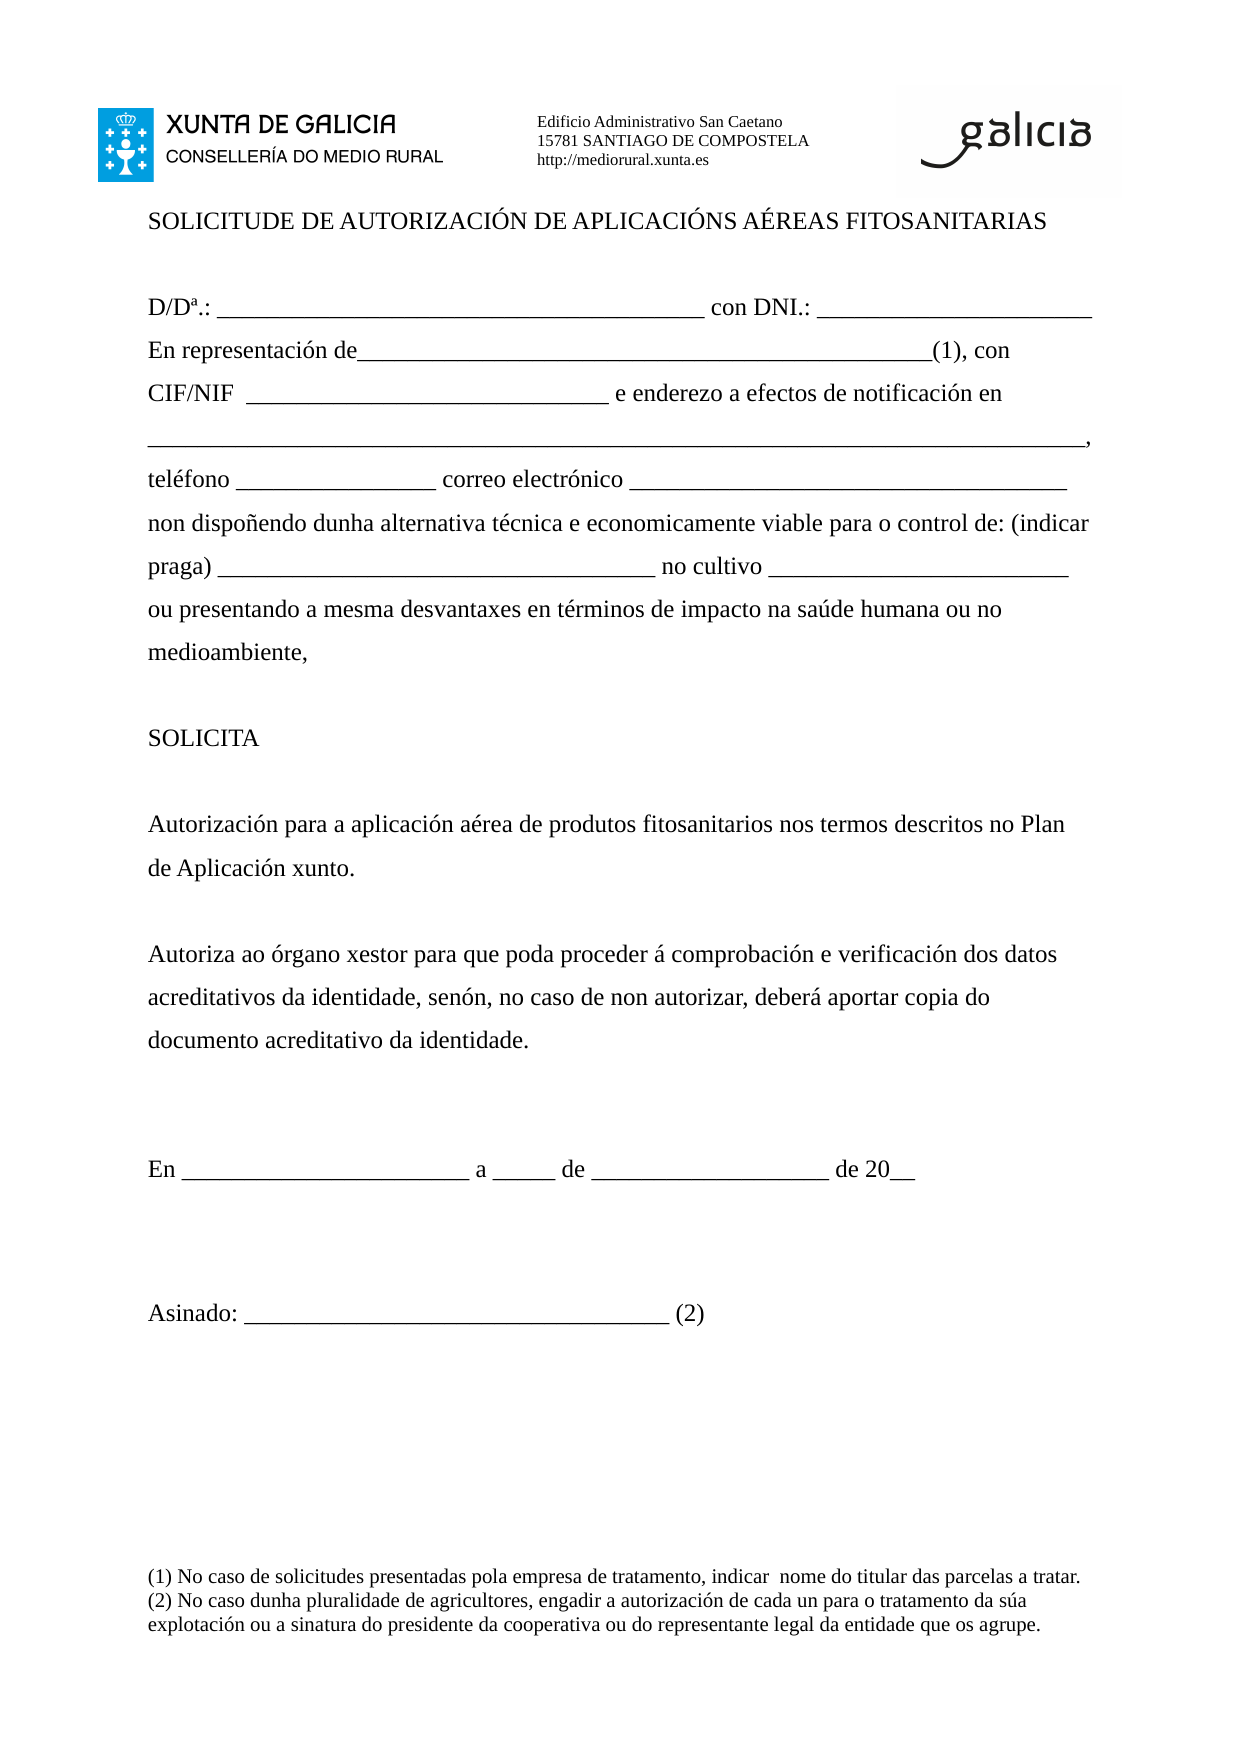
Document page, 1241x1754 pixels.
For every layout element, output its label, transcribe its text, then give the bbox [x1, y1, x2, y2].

picture [139, 162, 146, 169]
text En representación de______________________________________________(1), con CIF/NIF _____________________________ e enderezo a efectos de notificación en ___________________________________________________________________________, teléfono ________________ correo electrónico ___________________________________ non dispoñendo dunha alternativa técnica e economicamente viable para o control de: (indicar praga) ___________________________________ no cultivo ________________________ ou presentando a mesma desvantaxes en términos de impacto na saúde humana ou no medioambiente, [148, 335, 1093, 666]
picture [122, 140, 130, 148]
picture [117, 151, 134, 174]
picture [139, 129, 146, 136]
picture [139, 145, 146, 153]
picture [896, 85, 1122, 198]
picture [106, 162, 113, 169]
picture [106, 145, 113, 153]
text SOLICITA [148, 723, 1093, 752]
picture [106, 129, 113, 136]
text Autoriza ao órgano xestor para que poda proceder á comprobación e verificación dos datos acreditativos da identidade, senón, no caso de non autorizar, deberá aportar copia do documento acreditativo da identidade. [148, 939, 1093, 1054]
text En _______________________ a _____ de ___________________ de 20__ [148, 1154, 1093, 1183]
picture [154, 108, 443, 182]
text Asinado: __________________________________ (2) [148, 1298, 1093, 1327]
text Autorización para a aplicación aérea de produtos fitosanitarios nos termos descritos no Plan de Aplicación xunto. [148, 809, 1093, 881]
picture [122, 129, 129, 136]
text SOLICITUDE DE AUTORIZACIÓN DE APLICACIÓNS AÉREAS FITOSANITARIAS [148, 206, 1093, 234]
text D/Dª.: _______________________________________ con DNI.: ______________________ [148, 292, 1093, 321]
